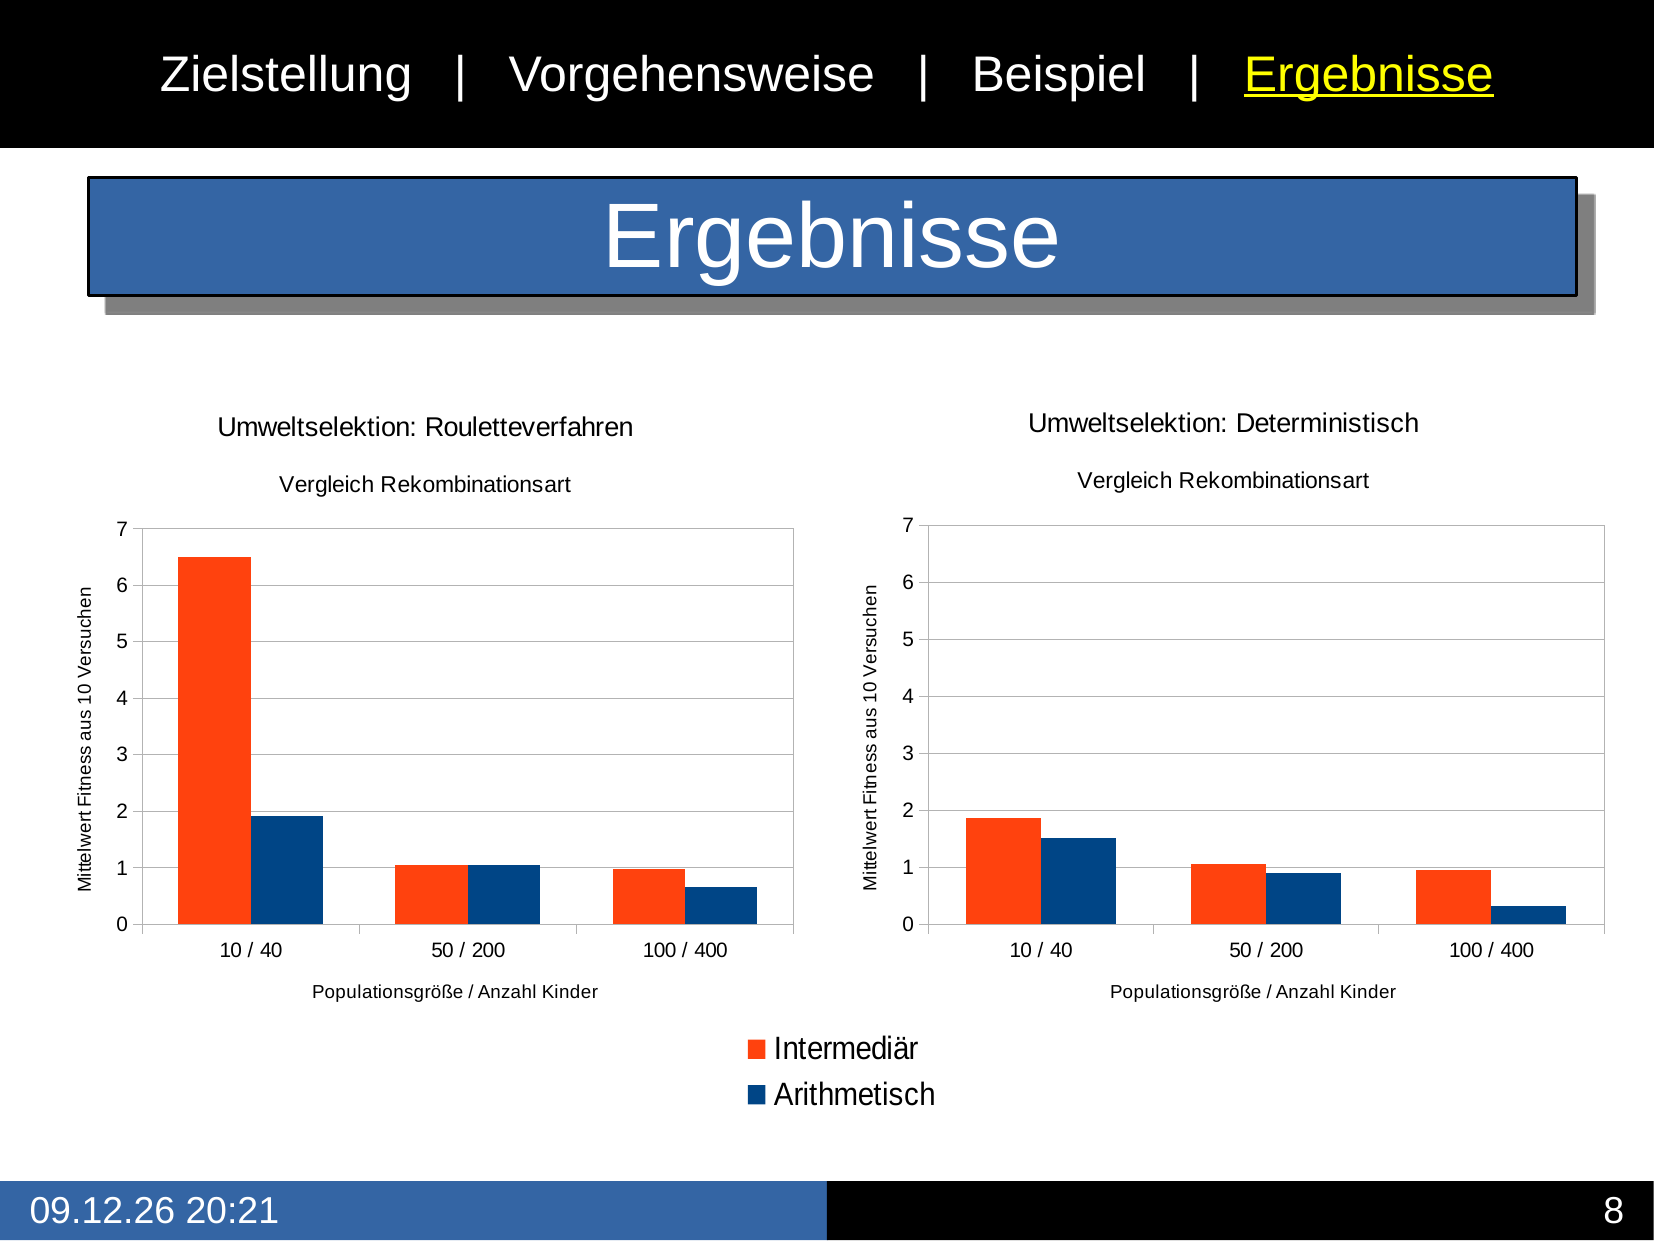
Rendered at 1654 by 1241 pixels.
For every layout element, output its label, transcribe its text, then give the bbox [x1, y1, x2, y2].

text_box Zielstellung | Vorgehensweise | Beispiel | Ergebnisse [0, 0, 1654, 148]
title Ergebnisse [88, 177, 1577, 296]
picture [738, 1021, 945, 1123]
chart [826, 380, 1620, 1034]
chart [41, 383, 810, 1034]
